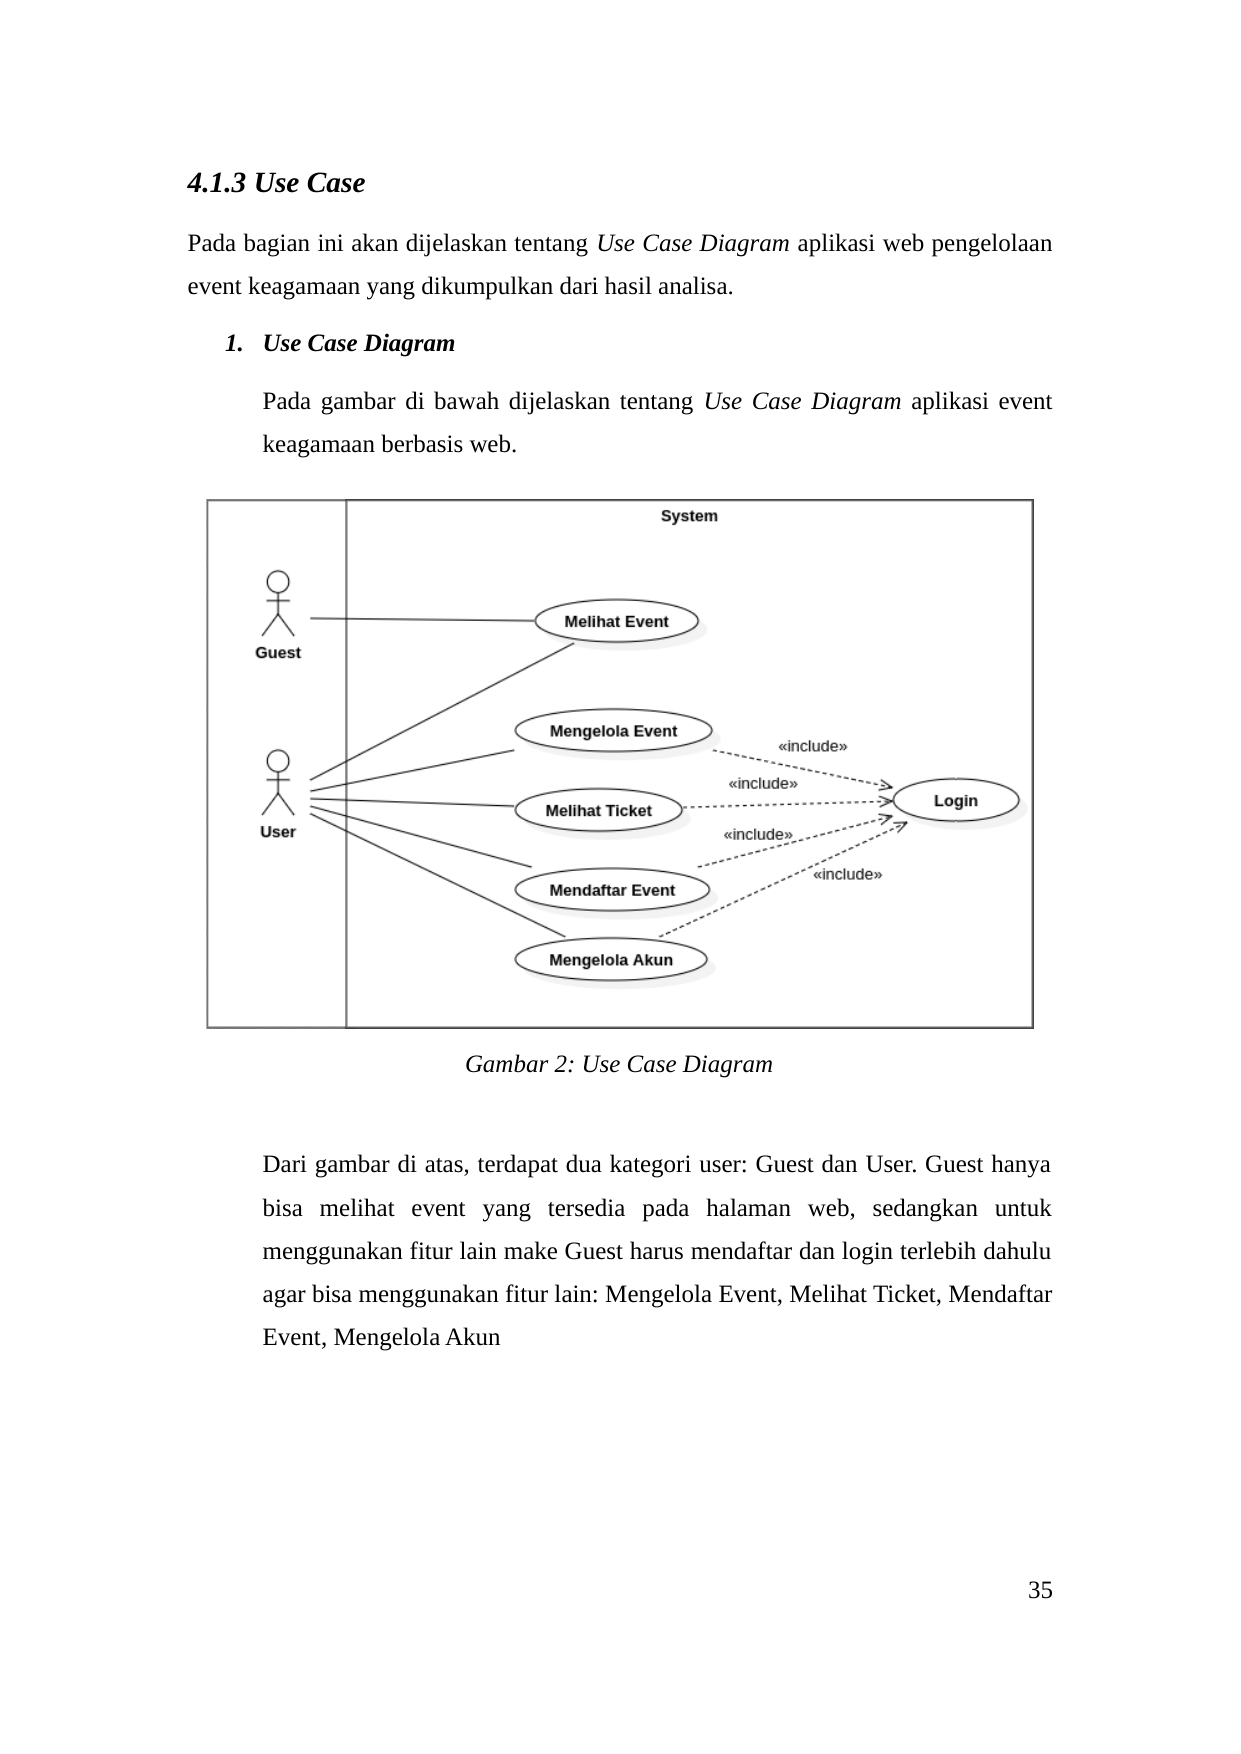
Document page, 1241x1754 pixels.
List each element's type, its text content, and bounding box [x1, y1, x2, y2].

list Use Case Diagram [225, 328, 1053, 357]
text Pada bagian ini akan dijelaskan tentang Use Case Diagram aplikasi web pengelolaan event keagamaan yang dikumpulkan dari hasil analisa. [187, 228, 1053, 299]
list Pada gambar di bawah dijelaskan tentang Use Case Diagram aplikasi event keagamaan berbasis web. [225, 386, 1053, 458]
subtitle Use Case [187, 164, 1053, 198]
list Gambar 2: Use Case Diagram [206, 1029, 1034, 1077]
picture [206, 499, 1034, 1029]
list Dari gambar di atas, terdapat dua kategori user: Guest dan User. Guest hanya bisa melihat event yang tersedia pada halaman web, sedangkan untuk menggunakan fitur lain make Guest harus mendaftar dan login terlebih dahulu agar bisa menggunakan fitur lain: Mengelola Event, Melihat Ticket, Mendaftar Event, Mengelola Akun [225, 1149, 1053, 1351]
